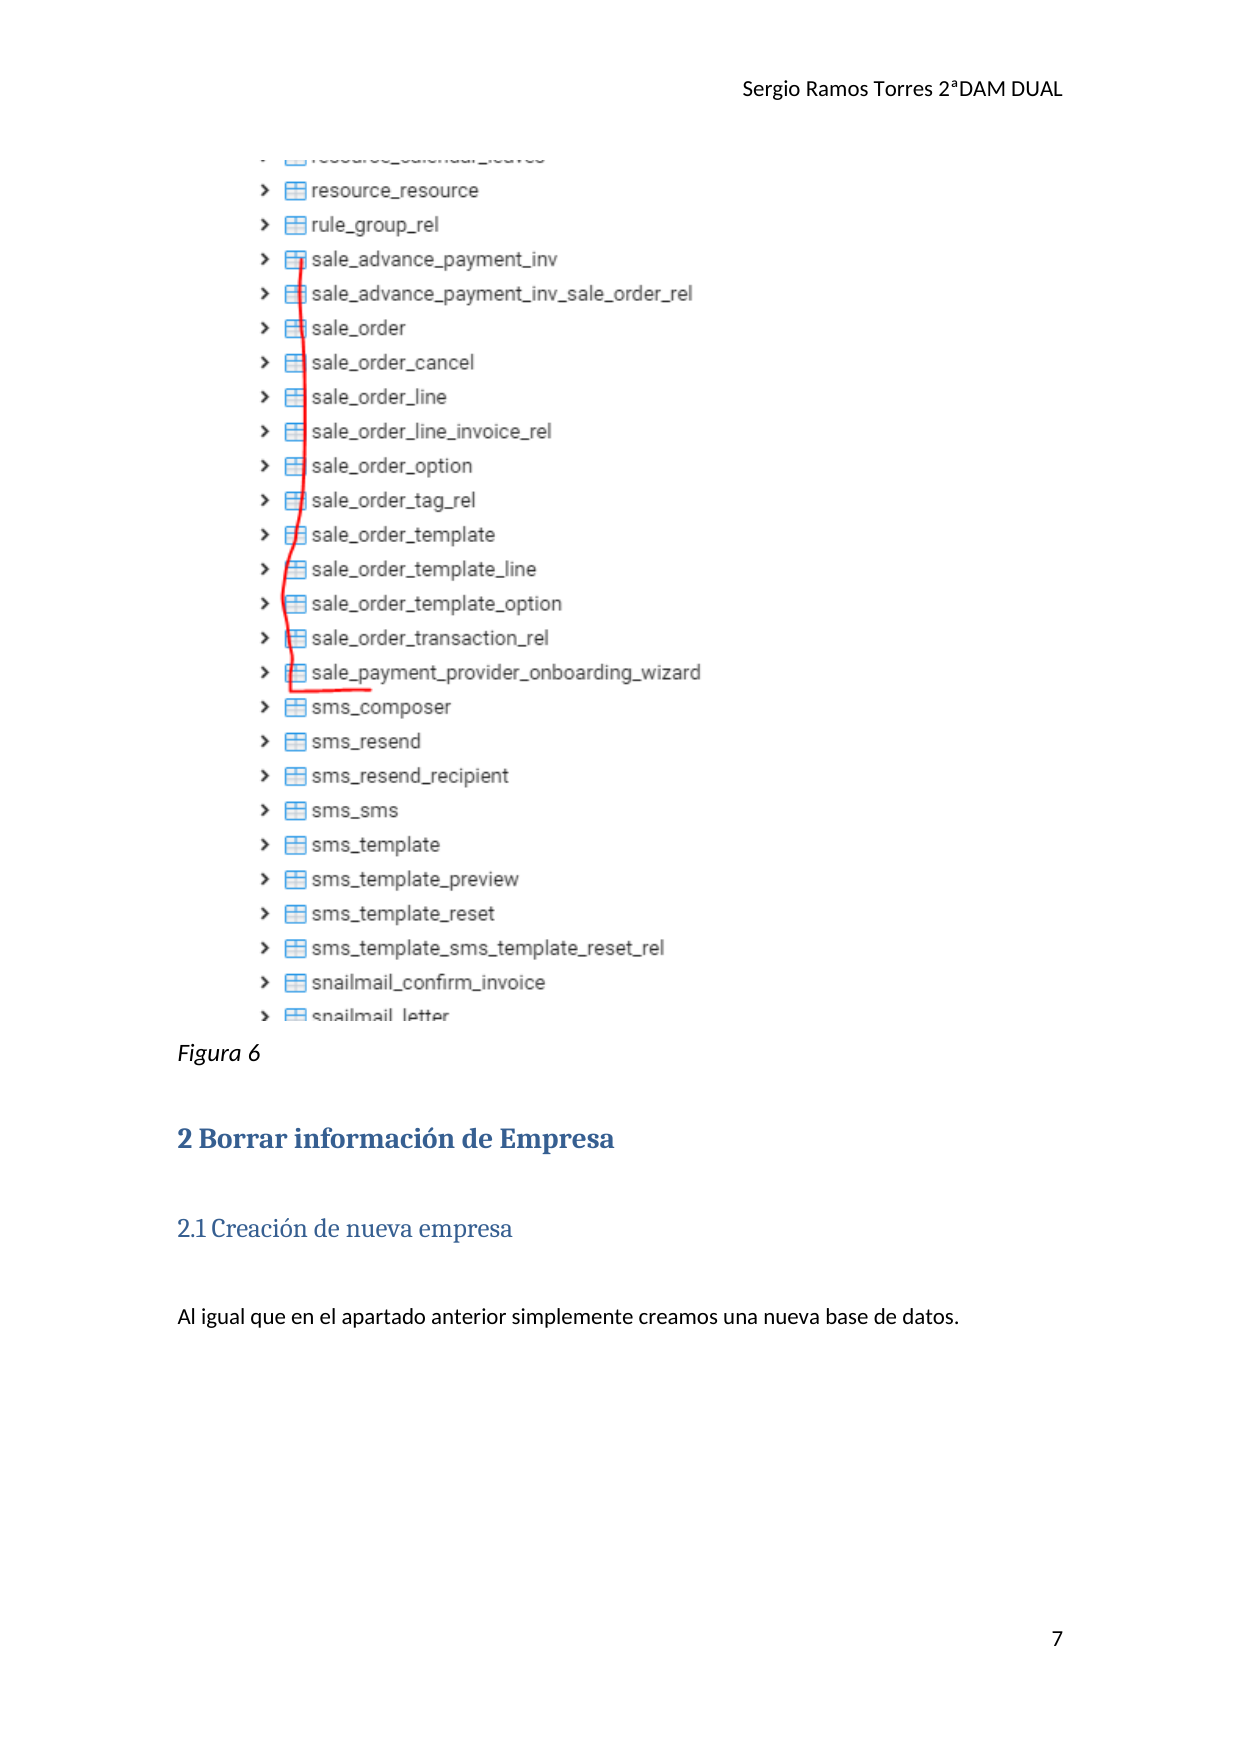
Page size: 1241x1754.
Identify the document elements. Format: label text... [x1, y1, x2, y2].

picture [177, 160, 708, 1021]
text Al igual que en el apartado anterior simplemente creamos una nueva base de datos. [177, 1302, 1063, 1330]
text Figura 6 [177, 1021, 707, 1068]
subtitle 2.1 Creación de nueva empresa [177, 1213, 1063, 1244]
subtitle 2 Borrar información de Empresa [177, 1122, 1063, 1155]
